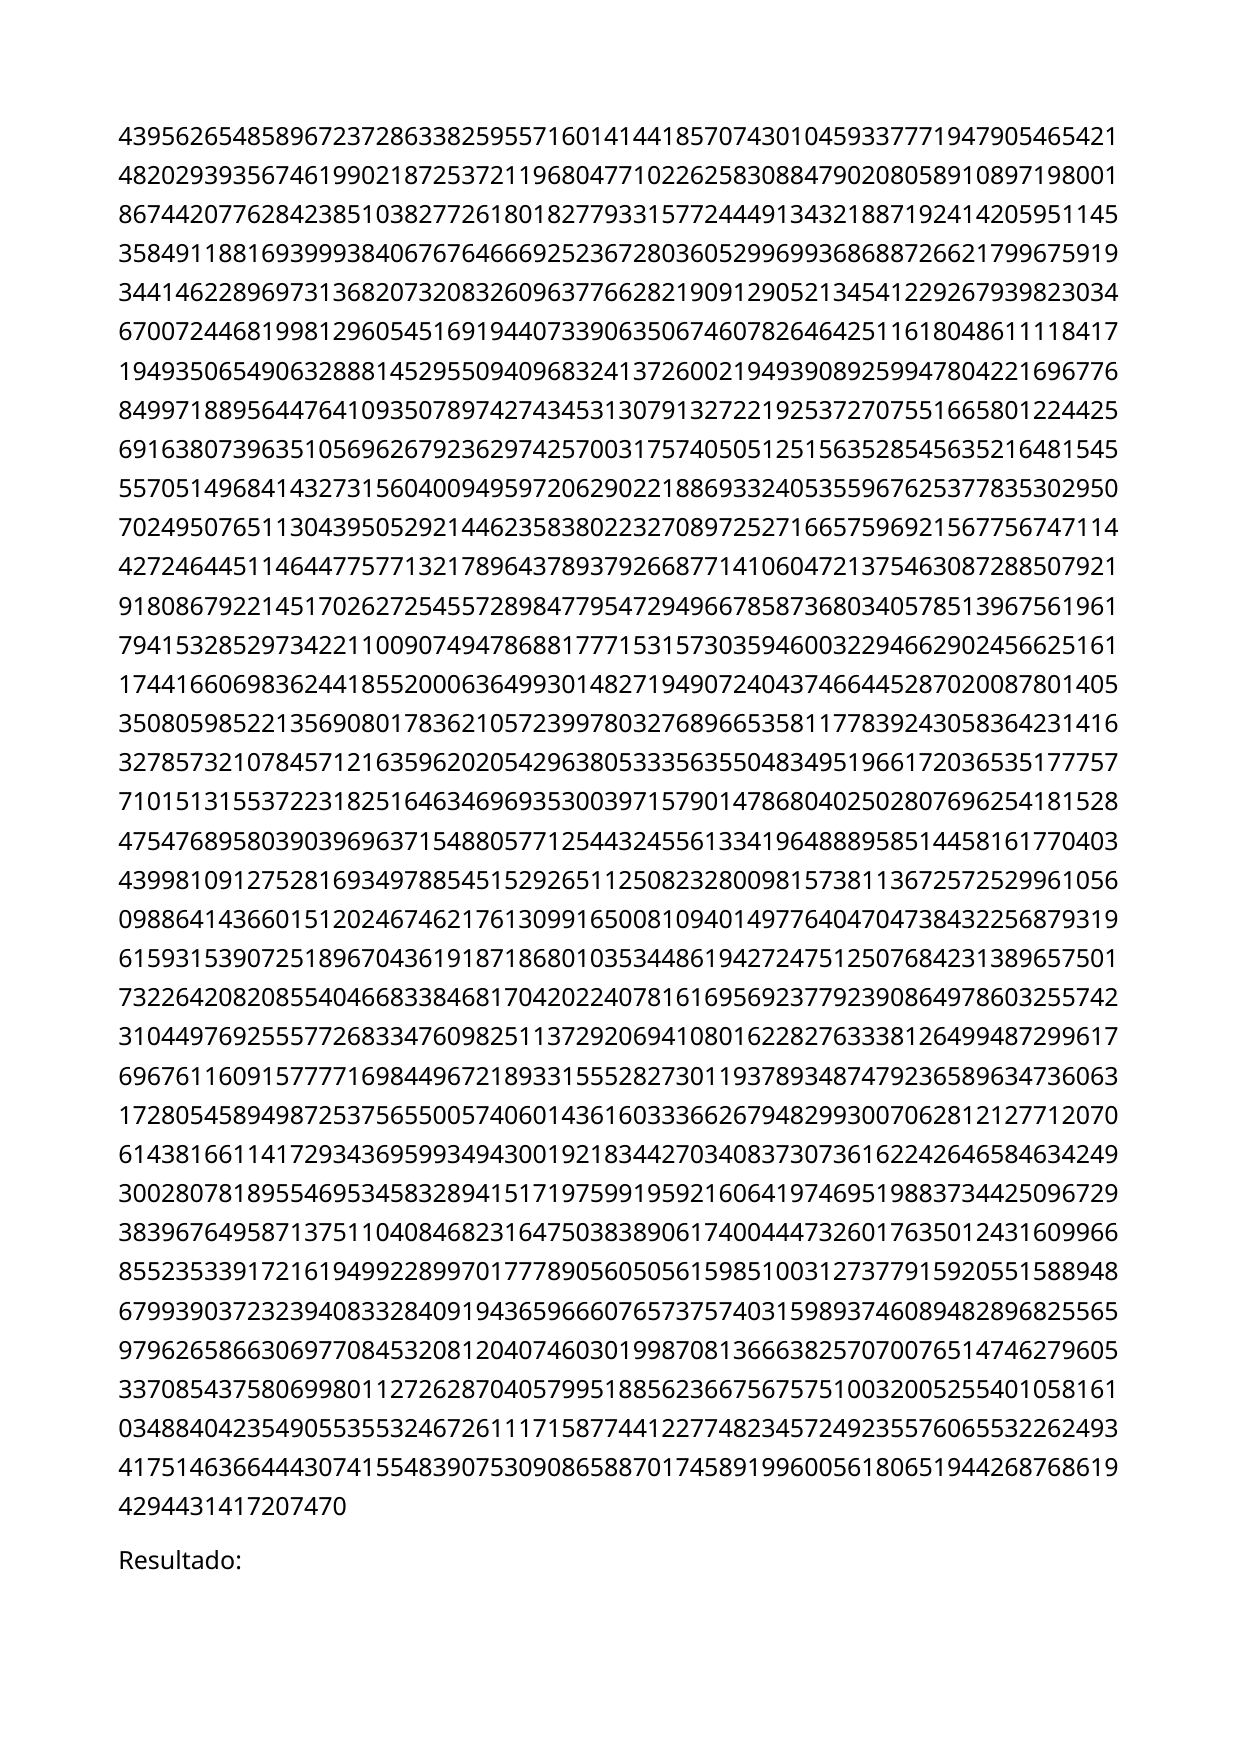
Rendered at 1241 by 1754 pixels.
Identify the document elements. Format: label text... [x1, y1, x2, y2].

text Resultado: [118, 1543, 1122, 1577]
text 439562654858967237286338259557160141441857074301045933777194790546542148202939356746199021872537211968047710226258308847902080589108971980018674420776284238510382772618018277933157724449134321887192414205951145358491188169399938406767646669252367280360529969936868872662179967591934414622896973136820732083260963776628219091290521345412292679398230346700724468199812960545169194407339063506746078264642511618048611118417194935065490632888145295509409683241372600219493908925994780422169677684997188956447641093507897427434531307913272219253727075516658012244256916380739635105696267923629742570031757405051251563528545635216481545557051496841432731560400949597206290221886933240535596762537783530295070249507651130439505292144623583802232708972527166575969215677567471144272464451146447757713217896437893792668771410604721375463087288507921918086792214517026272545572898477954729496678587368034057851396756196179415328529734221100907494786881777153157303594600322946629024566251611744166069836244185520006364993014827194907240437466445287020087801405350805985221356908017836210572399780327689665358117783924305836423141632785732107845712163596202054296380533356355048349519661720365351777577101513155372231825164634696935300397157901478680402502807696254181528475476895803903969637154880577125443245561334196488895851445816177040343998109127528169349788545152926511250823280098157381136725725299610560988641436601512024674621761309916500810940149776404704738432256879319615931539072518967043619187186801035344861942724751250768423138965750173226420820855404668338468170420224078161695692377923908649786032557423104497692555772683347609825113729206941080162282763338126499487299617696761160915777716984496721893315552827301193789348747923658963473606317280545894987253756550057406014361603336626794829930070628121277120706143816611417293436959934943001921834427034083730736162242646584634249300280781895546953458328941517197599195921606419746951988373442509672938396764958713751104084682316475038389061740044473260176350124316099668552353391721619499228997017778905605056159851003127377915920551588948679939037232394083328409194365966607657375740315989374608948289682556597962658663069770845320812040746030199870813666382570700765147462796053370854375806998011272628704057995188562366756757510032005255401058161034884042354905535532467261117158774412277482345724923557606553226249341751463664443074155483907530908658870174589199600561806519442687686194294431417207470 [118, 118, 1122, 1523]
